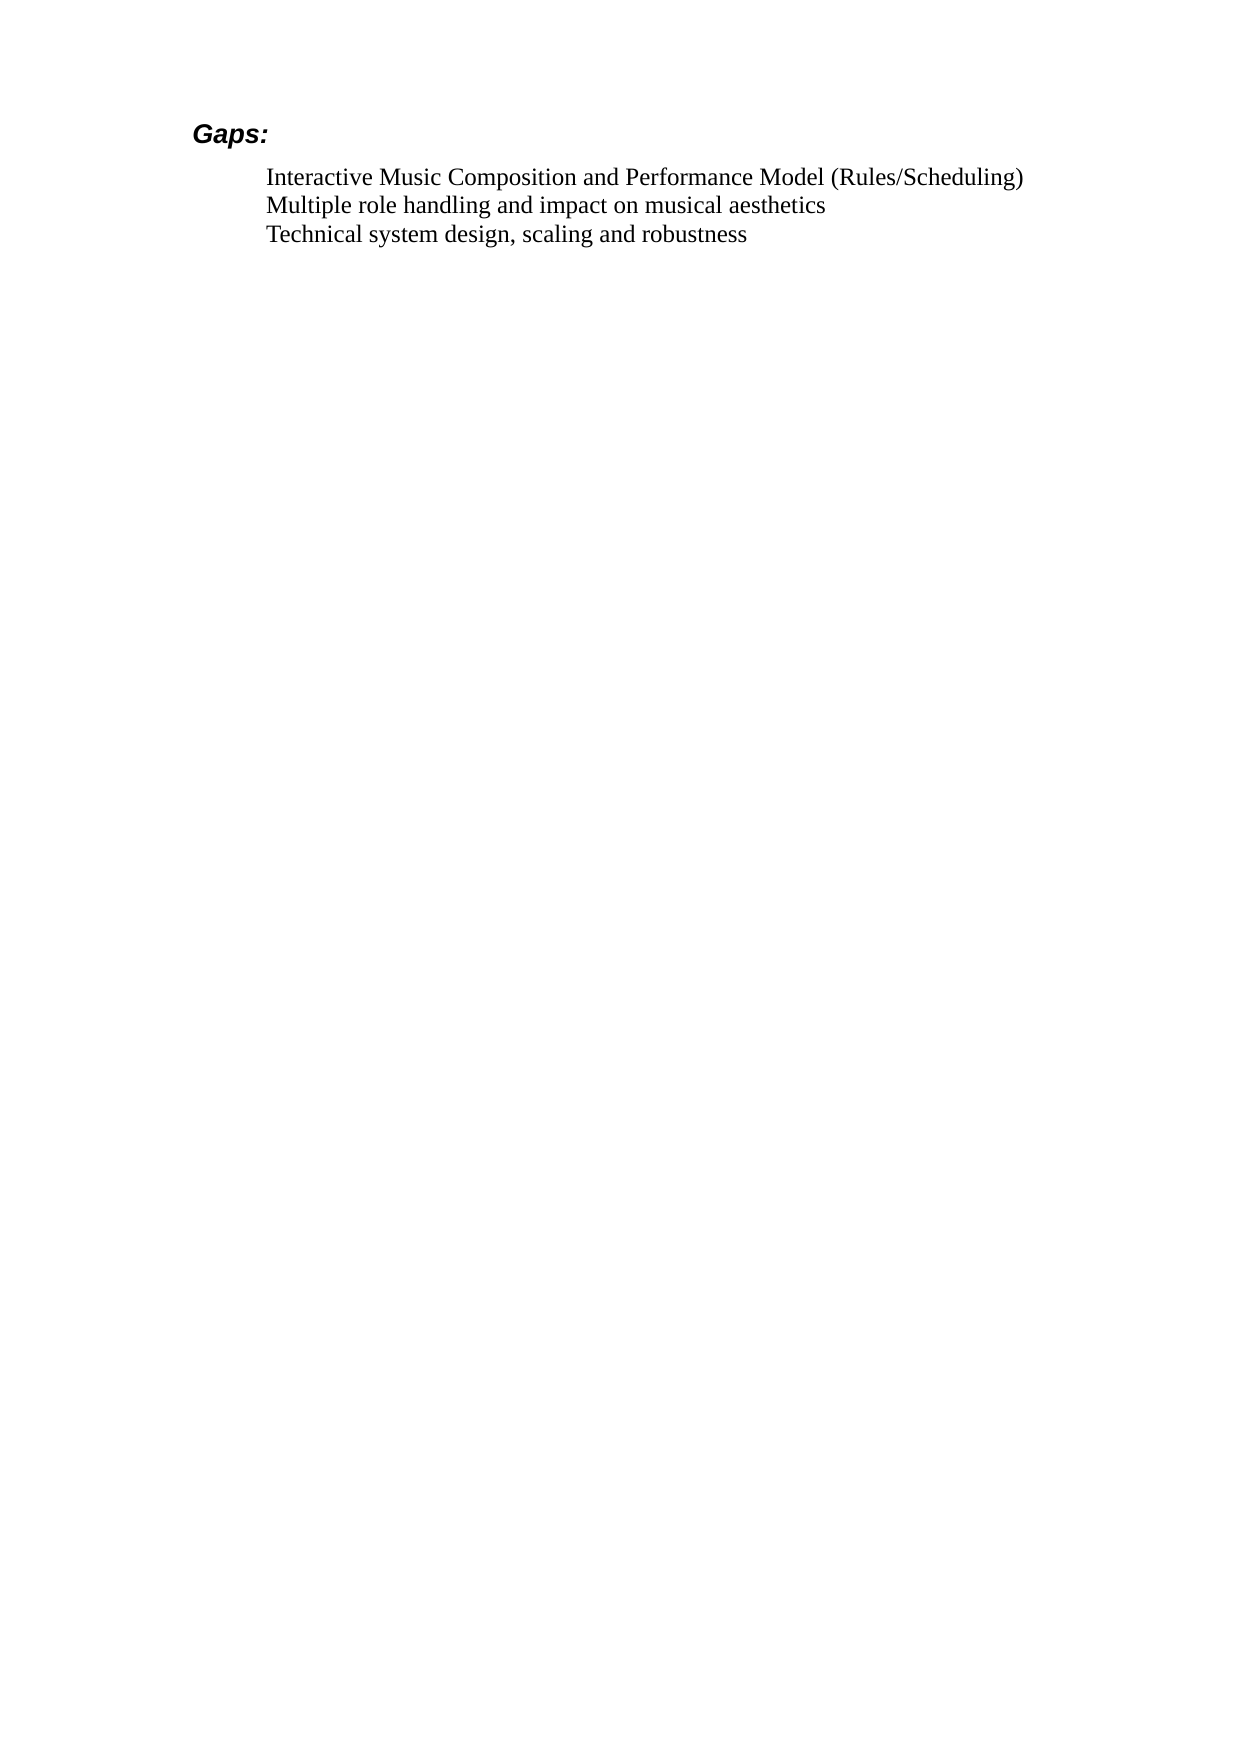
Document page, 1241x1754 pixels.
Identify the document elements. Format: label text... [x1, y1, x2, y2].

text Multiple role handling and impact on musical aesthetics [192, 191, 1122, 219]
text Interactive Music Composition and Performance Model (Rules/Scheduling) [192, 162, 1122, 191]
subtitle Gaps: [118, 118, 1122, 149]
text Technical system design, scaling and robustness [192, 219, 1122, 248]
